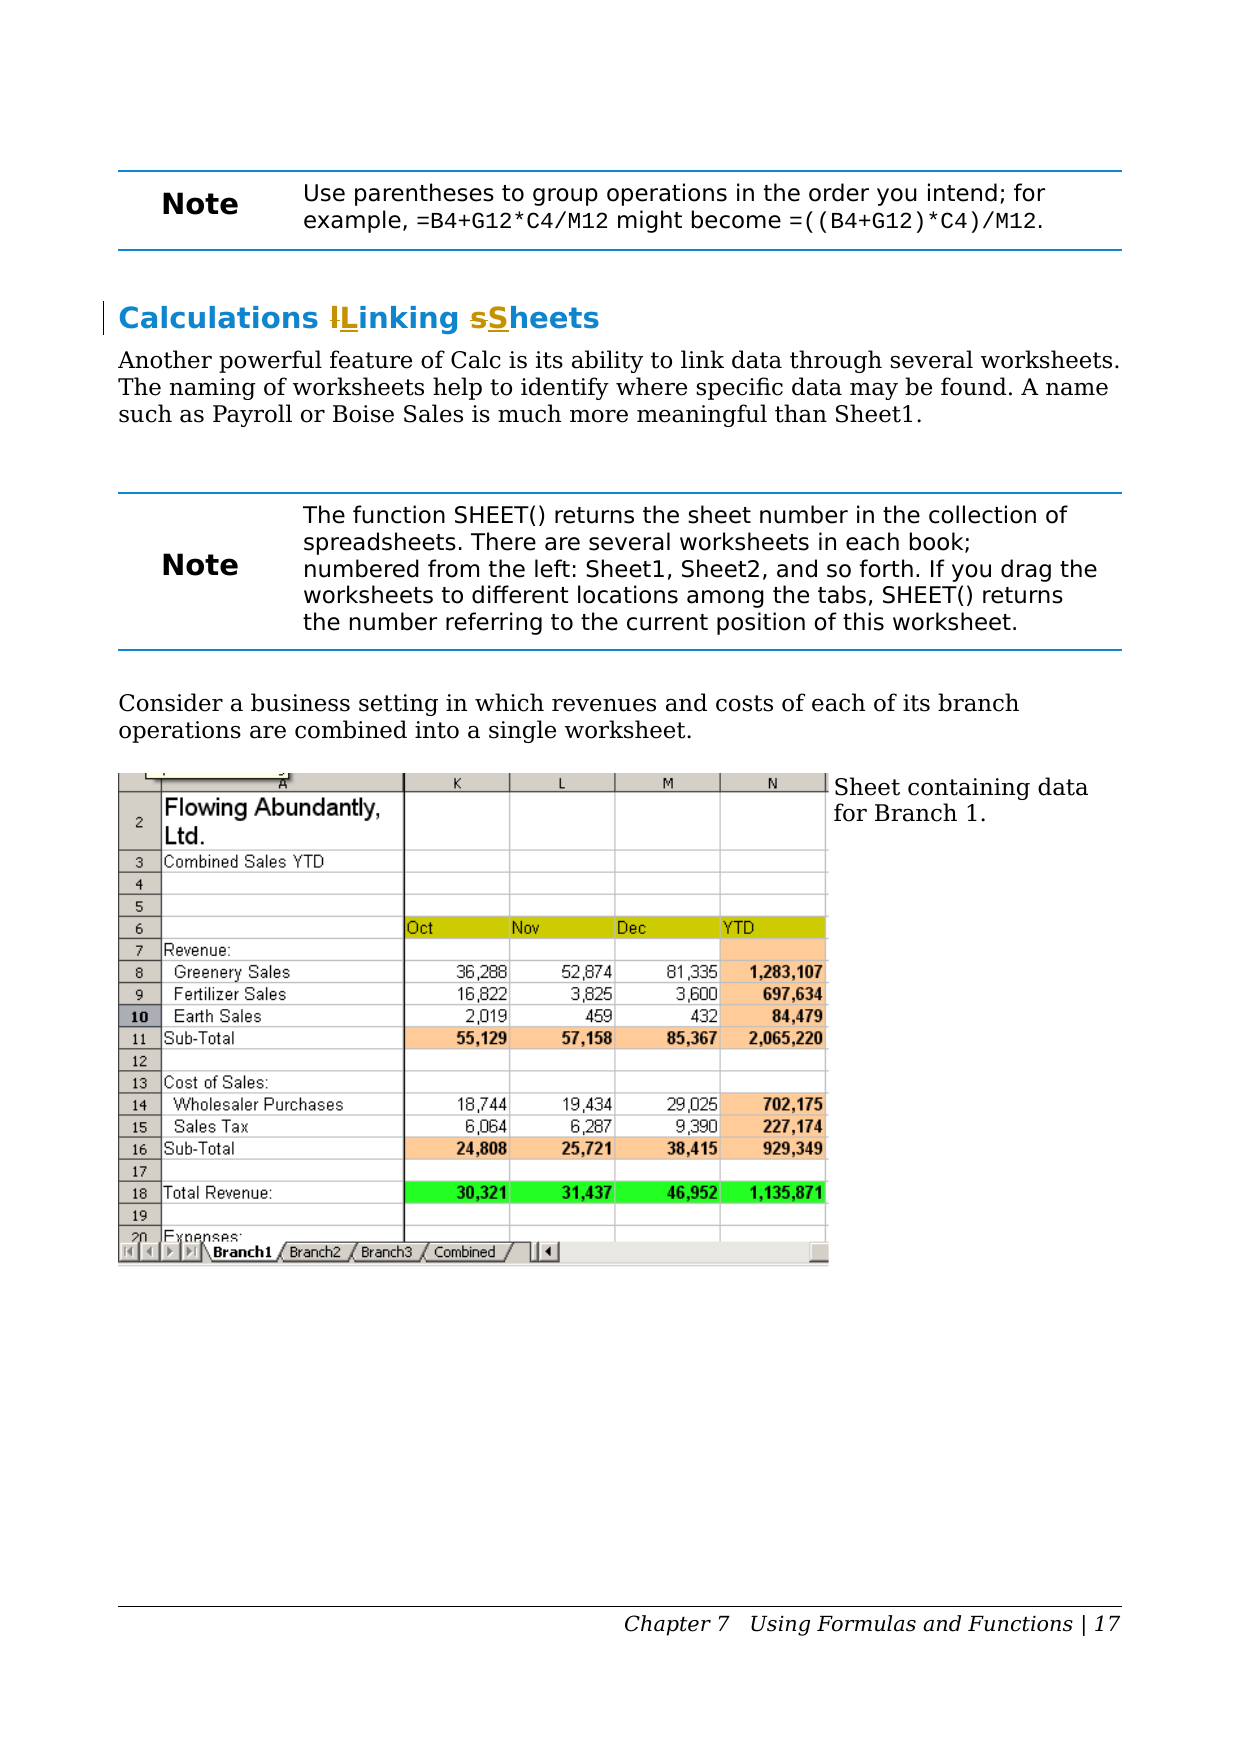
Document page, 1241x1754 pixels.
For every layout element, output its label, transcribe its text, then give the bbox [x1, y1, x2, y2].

table_header The function SHEET() returns the sheet number in the collection of spreadsheets. There are several worksheets in each book; numbered from the left: Sheet1, Sheet2, and so forth. If you drag the worksheets to different locations among the tabs, SHEET() returns the number referring to the current position of this worksheet. [281, 494, 1122, 649]
table_header [118, 1269, 833, 1281]
text Consider a business setting in which revenues and costs of each of its branch operations are combined into a single worksheet. [118, 690, 1122, 743]
subtitle Calculations Linking Sheets [118, 301, 1122, 335]
table_header Note [118, 172, 281, 248]
table_header Use parentheses to group operations in the order you intend; for example, =B4+G12*C4/M12 might become =((B4+G12)*C4)/M12. [281, 172, 1122, 248]
table_header Sheet containing data for Branch 1. [833, 774, 1119, 1281]
picture [118, 773, 834, 1269]
text Another powerful feature of Calc is its ability to link data through several worksheets. The naming of worksheets help to identify where specific data may be found. A name such as Payroll or Boise Sales is much more meaningful than Sheet1. [118, 348, 1122, 428]
table_header Note [118, 494, 281, 649]
